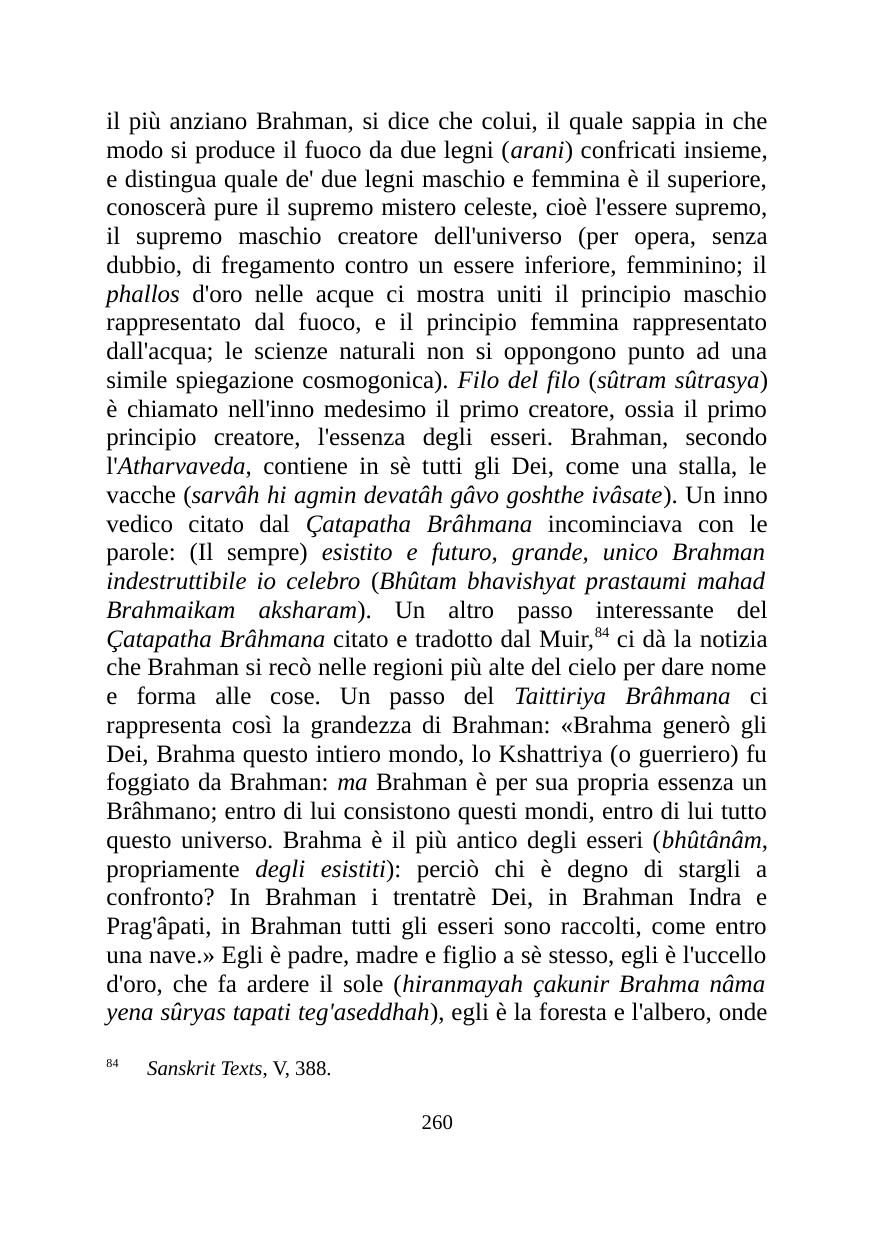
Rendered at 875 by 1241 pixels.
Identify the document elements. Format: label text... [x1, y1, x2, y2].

text il più anziano Brahman, si dice che colui, il quale sappia in che modo si produce il fuoco da due legni (arani) confricati insieme, e distingua quale de' due legni maschio e femmina è il superiore, conoscerà pure il supremo mistero celeste, cioè l'essere supremo, il supremo maschio creatore dell'universo (per opera, senza dubbio, di fregamento contro un essere inferiore, femminino; il phallos d'oro nelle acque ci mostra uniti il principio maschio rappresentato dal fuoco, e il principio femmina rappresentato dall'acqua; le scienze naturali non si oppongono punto ad una simile spiegazione cosmogonica). Filo del filo (sûtram sûtrasya) è chiamato nell'inno medesimo il primo creatore, ossia il primo principio creatore, l'essenza degli esseri. Brahman, secondo l'Atharvaveda, contiene in sè tutti gli Dei, come una stalla, le vacche (sarvâh hi agmin devatâh gâvo goshthe ivâsate). Un inno vedico citato dal Çatapatha Brâhmana incominciava con le parole: (Il sempre) esistito e futuro, grande, unico Brahman indestruttibile io celebro (Bhûtam bhavishyat prastaumi mahad Brahmaikam aksharam). Un altro passo interessante del Çatapatha Brâhmana citato e tradotto dal Muir, ci dà la notizia che Brahman si recò nelle regioni più alte del cielo per dare nome e forma alle cose. Un passo del Taittiriya Brâhmana ci rappresenta così la grandezza di Brahman: «Brahma generò gli Dei, Brahma questo intiero mondo, lo Kshattriya (o guerriero) fu foggiato da Brahman: ma Brahman è per sua propria essenza un Brâhmano; entro di lui consistono questi mondi, entro di lui tutto questo universo. Brahma è il più antico degli esseri (bhûtânâm, propriamente degli esistiti): perciò chi è degno di stargli a confronto? In Brahman i trentatrè Dei, in Brahman Indra e Prag'âpati, in Brahman tutti gli esseri sono raccolti, come entro una nave.» Egli è padre, madre e figlio a sè stesso, egli è l'uccello d'oro, che fa ardere il sole (hiranmayah çakunir Brahma nâma yena sûryas tapati teg'aseddhah), egli è la foresta e l'albero, onde [106, 106, 768, 1026]
text Sanskrit Texts, V, 388. [106, 1056, 768, 1080]
